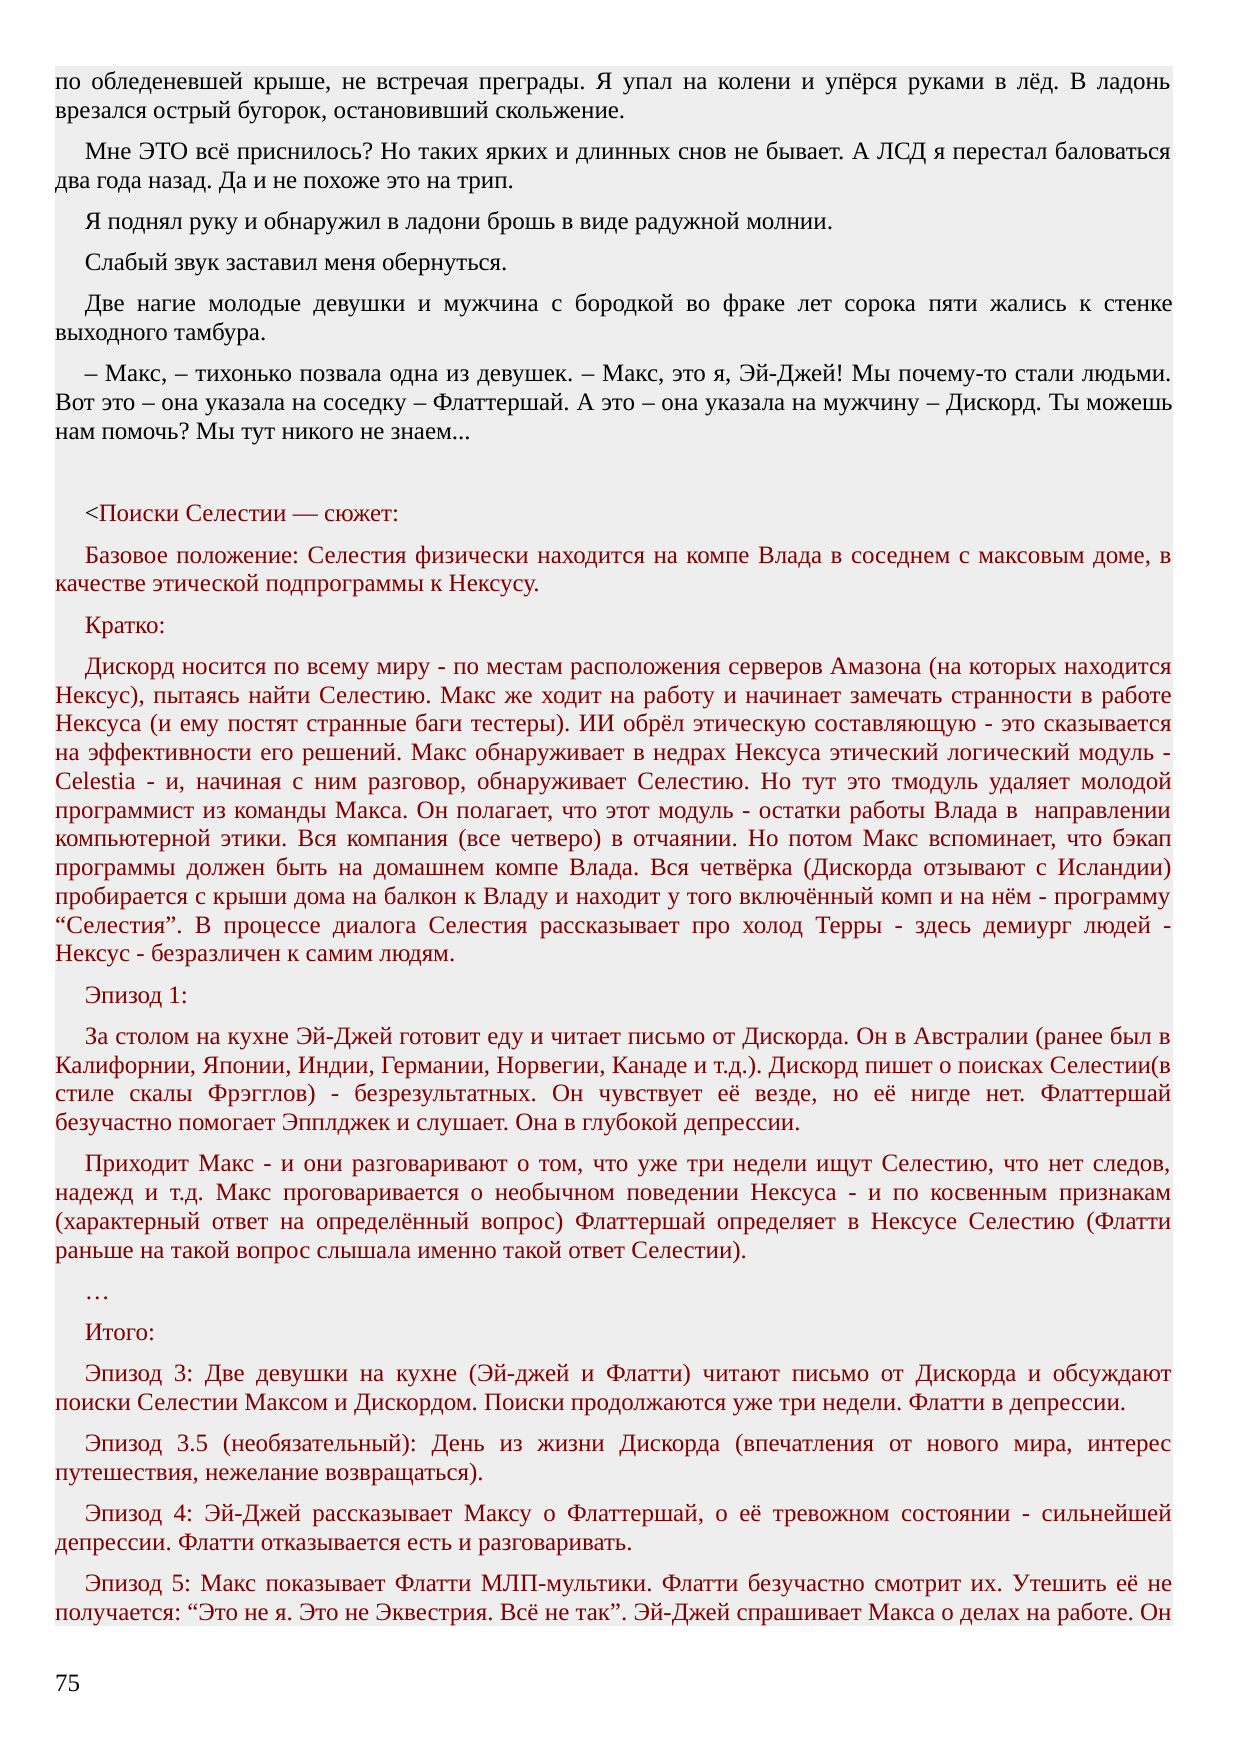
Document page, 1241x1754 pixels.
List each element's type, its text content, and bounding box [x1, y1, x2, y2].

text Базовое положение: Селестия физически находится на компе Влада в соседнем с максовым доме, в качестве этической подпрограммы к Нексусу. [55, 540, 1173, 597]
text по обледеневшей крыше, не встречая преграды. Я упал на колени и упёрся руками в лёд. В ладонь врезался острый бугорок, остановивший скольжение. [55, 66, 1173, 123]
text Я поднял руку и обнаружил в ладони брошь в виде радужной молнии. [55, 206, 1173, 235]
text Эпизод 1: [55, 980, 1173, 1008]
text Слабый звук заставил меня обернуться. [55, 247, 1173, 276]
text … [55, 1276, 1173, 1305]
text – Макс, – тихонько позвала одна из девушек. – Макс, это я, Эй-Джей! Мы почему-то стали людьми. Вот это – она указала на соседку – Флаттершай. А это – она указала на мужчину – Дискорд. Ты можешь нам помочь? Мы тут никого не знаем... [55, 358, 1173, 445]
text Две нагие молодые девушки и мужчина с бородкой во фраке лет сорока пяти жались к стенке выходного тамбура. [55, 288, 1173, 346]
text Дискорд носится по всему миру - по местам расположения серверов Амазона (на которых находится Нексус), пытаясь найти Селестию. Макс же ходит на работу и начинает замечать странности в работе Нексуса (и ему постят странные баги тестеры). ИИ обрёл этическую составляющую - это сказывается на эффективности его решений. Макс обнаруживает в недрах Нексуса этический логический модуль - Celestia - и, начиная с ним разговор, обнаруживает Селестию. Но тут это тмодуль удаляет молодой программист из команды Макса. Он полагает, что этот модуль - остатки работы Влада в направлении компьютерной этики. Вся компания (все четверо) в отчаянии. Но потом Макс вспоминает, что бэкап программы должен быть на домашнем компе Влада. Вся четвёрка (Дискорда отзывают с Исландии) пробирается с крыши дома на балкон к Владу и находит у того включённый комп и на нём - программу “Селестия”. В процессе диалога Селестия рассказывает про холод Терры - здесь демиург людей - Нексус - безразличен к самим людям. [55, 651, 1173, 967]
text Эпизод 5: Макс показывает Флатти МЛП-мультики. Флатти безучастно смотрит их. Утешить её не получается: “Это не я. Это не Эквестрия. Всё не так”. Эй-Джей спрашивает Макса о делах на работе. Он [55, 1568, 1173, 1626]
text Эпизод 3.5 (необязательный): День из жизни Дискорда (впечатления от нового мира, интерес путешествия, нежелание возвращаться). [55, 1428, 1173, 1486]
text Мне ЭТО всё приснилось? Но таких ярких и длинных снов не бывает. А ЛСД я перестал баловаться два года назад. Да и не похоже это на трип. [55, 136, 1173, 193]
text <Поиски Селестии — сюжет: [55, 498, 1173, 527]
text Кратко: [55, 610, 1173, 638]
text Итого: [55, 1317, 1173, 1346]
text Эпизод 3: Две девушки на кухне (Эй-джей и Флатти) читают письмо от Дискорда и обсуждают поиски Селестии Максом и Дискордом. Поиски продолжаются уже три недели. Флатти в депрессии. [55, 1358, 1173, 1416]
text Приходит Макс - и они разговаривают о том, что уже три недели ищут Селестию, что нет следов, надежд и т.д. Макс проговаривается о необычном поведении Нексуса - и по косвенным признакам (характерный ответ на определённый вопрос) Флаттершай определяет в Нексусе Селестию (Флатти раньше на такой вопрос слышала именно такой ответ Селестии). [55, 1148, 1173, 1263]
text Эпизод 4: Эй-Джей рассказывает Максу о Флаттершай, о её тревожном состоянии - сильнейшей депрессии. Флатти отказывается есть и разговаривать. [55, 1498, 1173, 1556]
text За столом на кухне Эй-Джей готовит еду и читает письмо от Дискорда. Он в Австралии (ранее был в Калифорнии, Японии, Индии, Германии, Норвегии, Канаде и т.д.). Дискорд пишет о поисках Селестии(в стиле скалы Фрэгглов) - безрезультатных. Он чувствует её везде, но её нигде нет. Флаттершай безучастно помогает Эпплджек и слушает. Она в глубокой депрессии. [55, 1021, 1173, 1136]
